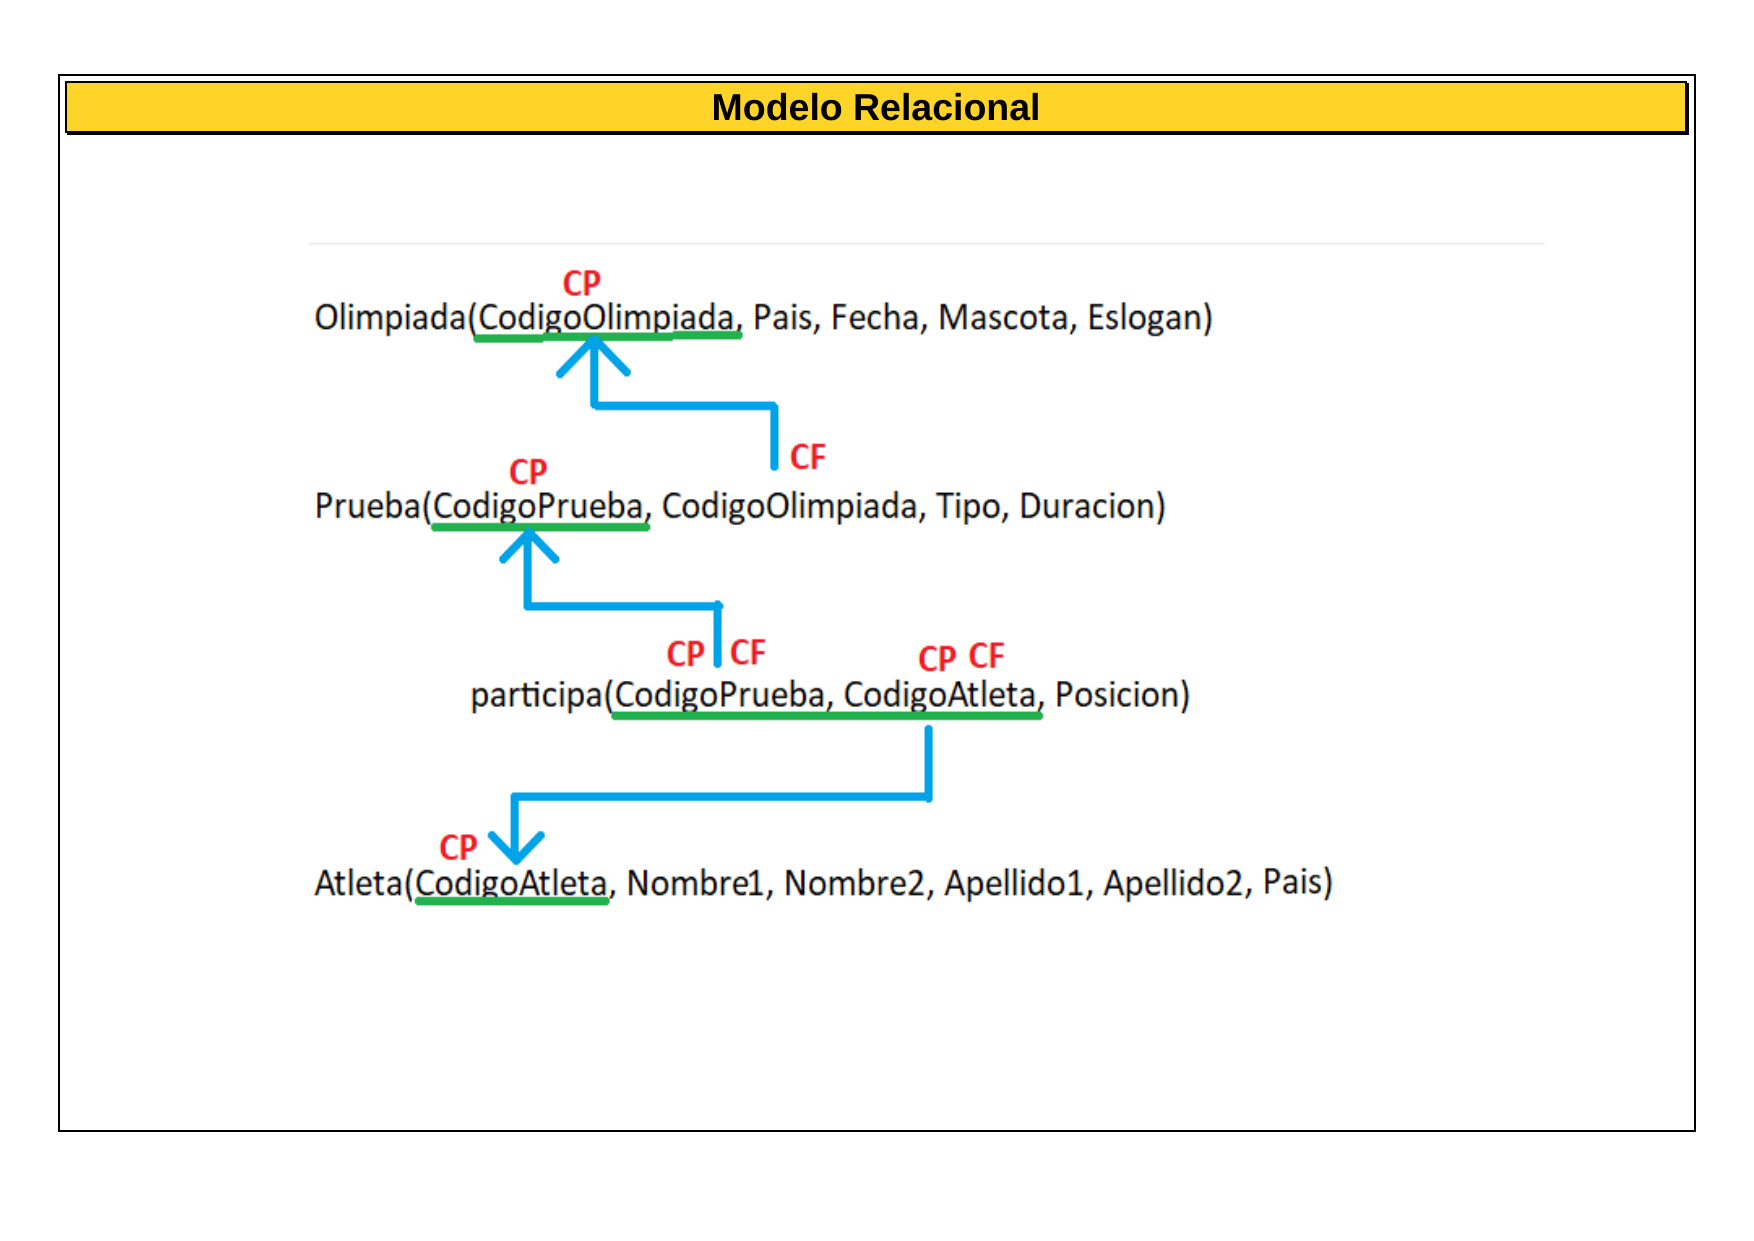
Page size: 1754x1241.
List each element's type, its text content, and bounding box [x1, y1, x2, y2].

table_header Modelo Relacional [60, 76, 1694, 141]
picture [308, 242, 1545, 1064]
table_cell [60, 141, 1694, 1129]
